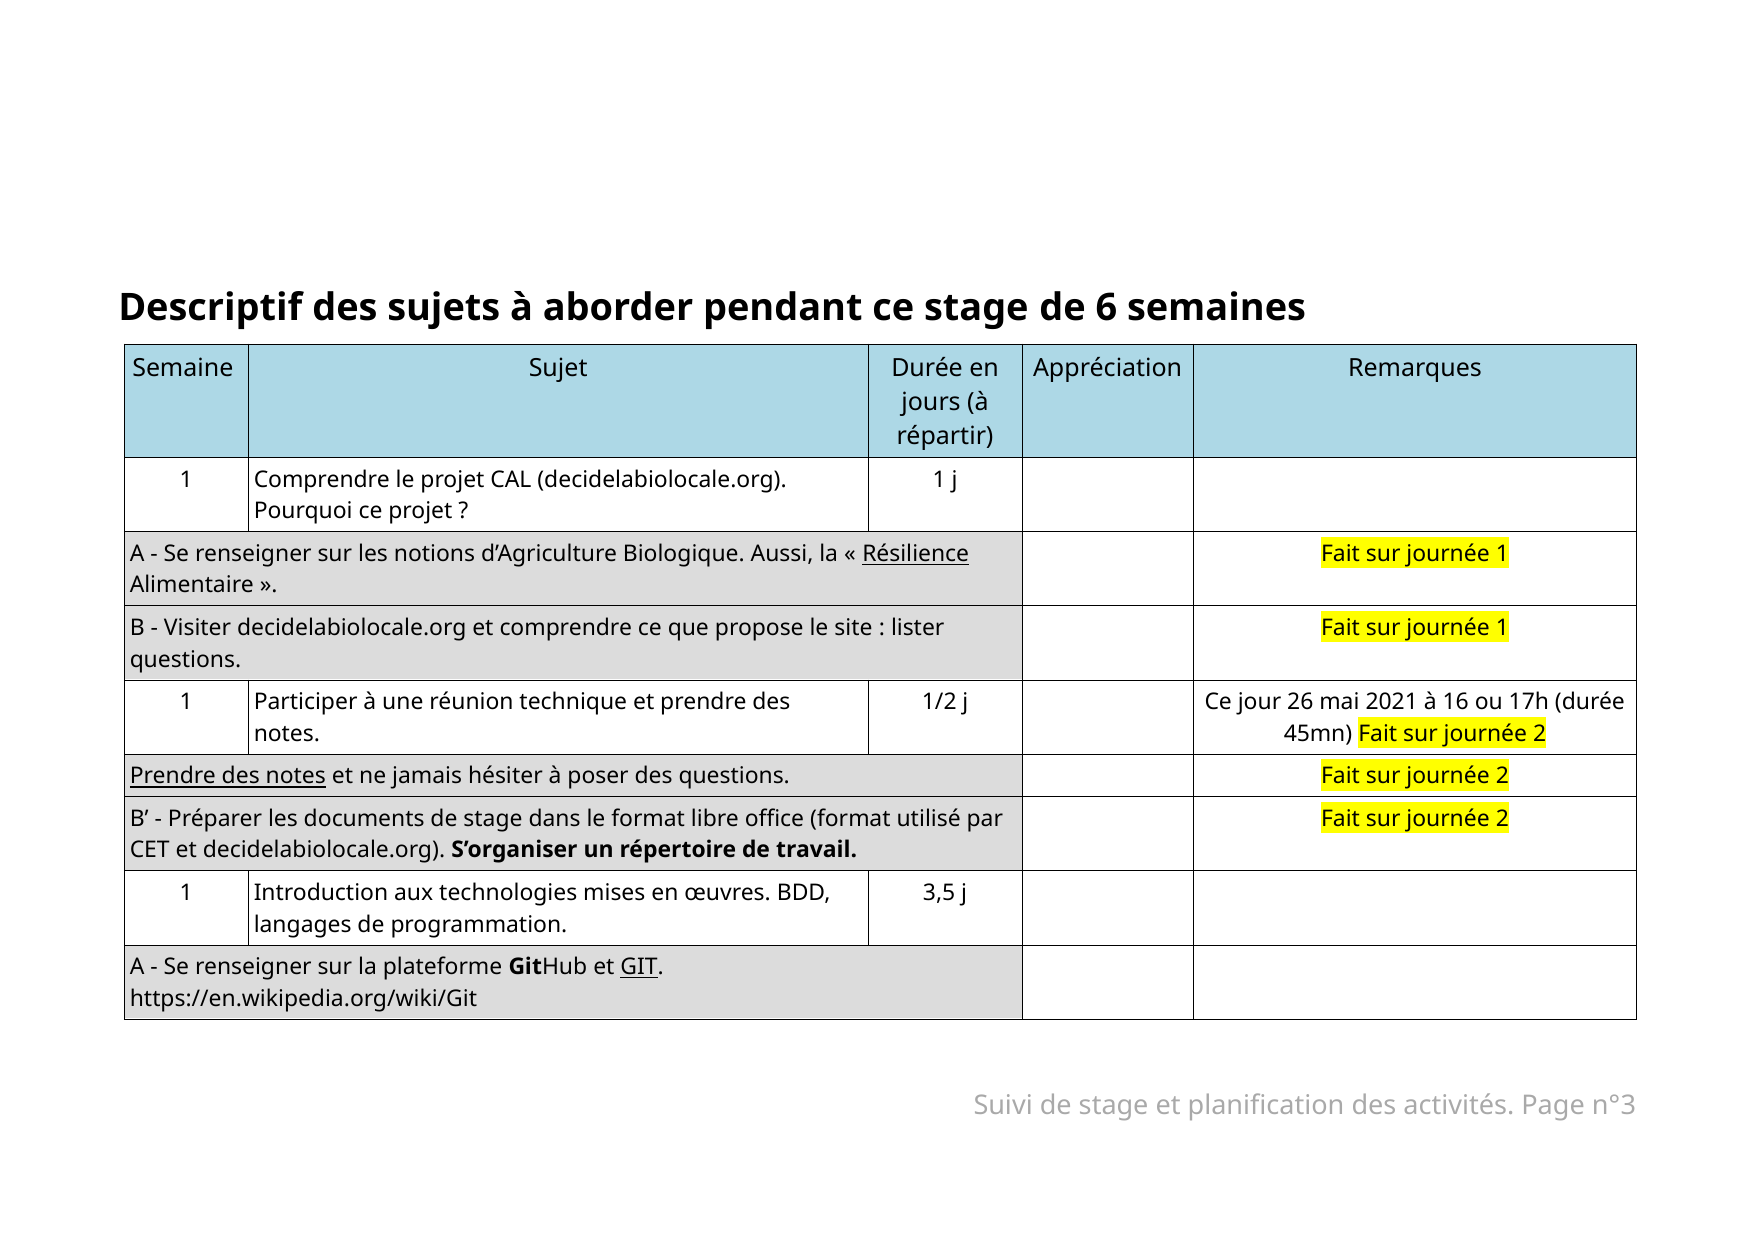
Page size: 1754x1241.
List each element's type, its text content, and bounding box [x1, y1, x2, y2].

table_cell B’ - Préparer les documents de stage dans le format libre office (format utilisé par CET et decidelabiolocale.org). S’organiser un répertoire de travail. [125, 797, 1022, 870]
table_header Sujet [249, 345, 868, 457]
table_header Remarques [1194, 345, 1636, 457]
table_cell 1/2 j [869, 681, 1022, 753]
table_cell [1023, 946, 1193, 1018]
table_cell [1023, 532, 1193, 605]
table_cell [1023, 755, 1193, 796]
table_cell Fait sur journée 2 [1194, 797, 1636, 870]
table_cell Fait sur journée 2 [1194, 755, 1636, 796]
table_cell 3,5 j [869, 871, 1022, 944]
table_cell 1 [125, 458, 248, 531]
table_cell Participer à une réunion technique et prendre des notes. [249, 681, 868, 753]
table_cell 1 j [869, 458, 1022, 531]
table_cell [1023, 458, 1193, 531]
table_header Durée en jours (à répartir) [869, 345, 1022, 457]
table_cell [1194, 871, 1636, 944]
table_header Semaine [125, 345, 248, 457]
subtitle Descriptif des sujets à aborder pendant ce stage de 6 semaines [118, 279, 1636, 331]
table_cell [1023, 681, 1193, 753]
table_cell Fait sur journée 1 [1194, 606, 1636, 679]
table_cell [1194, 458, 1636, 531]
table_cell Ce jour 26 mai 2021 à 16 ou 17h (durée 45mn) Fait sur journée 2 [1194, 681, 1636, 753]
table_cell 1 [125, 681, 248, 753]
table_cell [1023, 871, 1193, 944]
table_cell Fait sur journée 1 [1194, 532, 1636, 605]
table_cell [1023, 606, 1193, 679]
table_cell Comprendre le projet CAL (decidelabiolocale.org). Pourquoi ce projet ? [249, 458, 868, 531]
table_cell [1023, 797, 1193, 870]
table_cell A - Se renseigner sur les notions d’Agriculture Biologique. Aussi, la « Résilience Alimentaire ». [125, 532, 1022, 605]
table_header Appréciation [1023, 345, 1193, 457]
table_cell 1 [125, 871, 248, 944]
table_cell [1194, 946, 1636, 1018]
table_cell A - Se renseigner sur la plateforme GitHub et GIT. https://en.wikipedia.org/wiki/Git [125, 946, 1022, 1018]
table_cell Introduction aux technologies mises en œuvres. BDD, langages de programmation. [249, 871, 868, 944]
table_cell B - Visiter decidelabiolocale.org et comprendre ce que propose le site : lister questions. [125, 606, 1022, 679]
table_cell Prendre des notes et ne jamais hésiter à poser des questions. [125, 755, 1022, 796]
